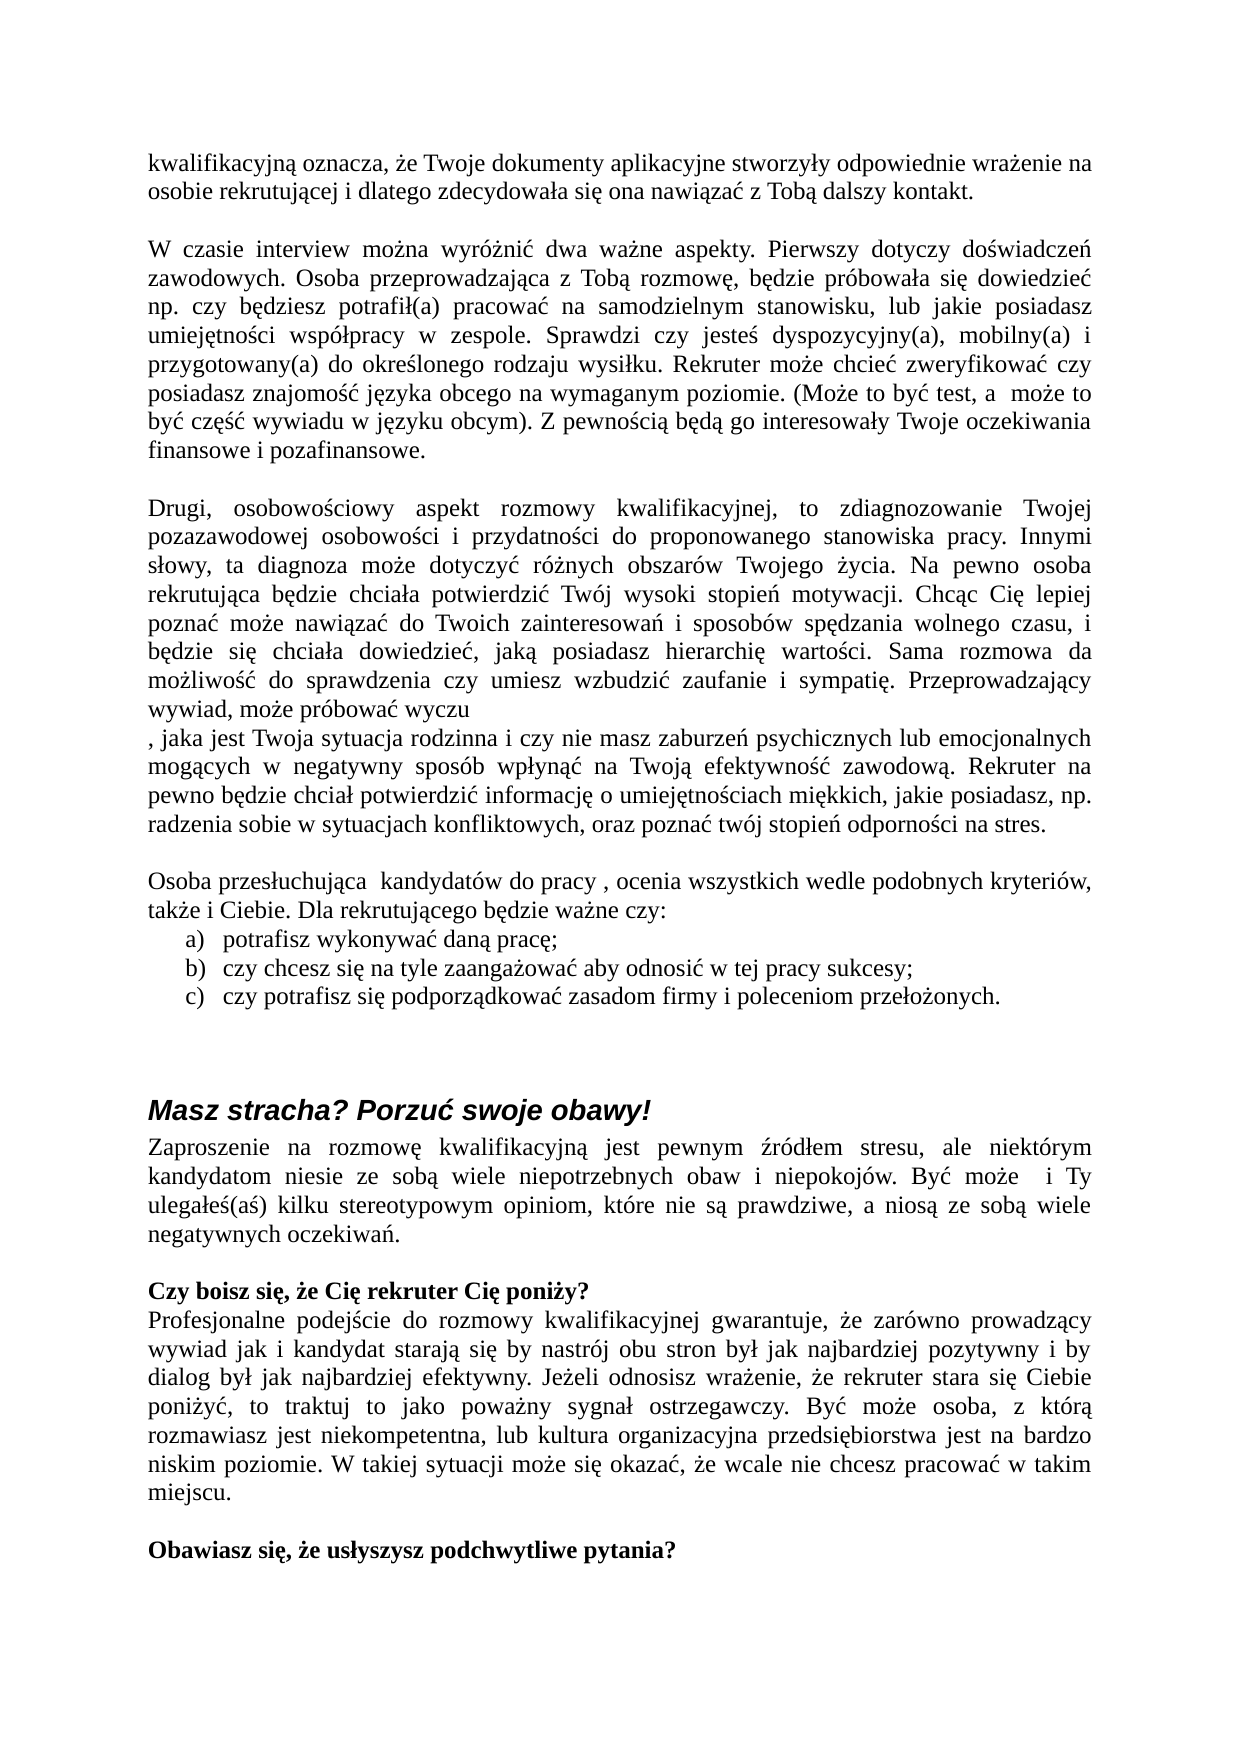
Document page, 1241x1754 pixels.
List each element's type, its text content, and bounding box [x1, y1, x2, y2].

text Zaproszenie na rozmowę kwalifikacyjną jest pewnym źródłem stresu, ale niektórym kandydatom niesie ze sobą wiele niepotrzebnych obaw i niepokojów. Być może i Ty ulegałeś(aś) kilku stereotypowym opiniom, które nie są prawdziwe, a niosą ze sobą wiele negatywnych oczekiwań. [148, 1132, 1093, 1247]
text Profesjonalne podejście do rozmowy kwalifikacyjnej gwarantuje, że zarówno prowadzący wywiad jak i kandydat starają się by nastrój obu stron był jak najbardziej pozytywny i by dialog był jak najbardziej efektywny. Jeżeli odnosisz wrażenie, że rekruter stara się Ciebie poniżyć, to traktuj to jako poważny sygnał ostrzegawczy. Być może osoba, z którą rozmawiasz jest niekompetentna, lub kultura organizacyjna przedsiębiorstwa jest na bardzo niskim poziomie. W takiej sytuacji może się okazać, że wcale nie chcesz pracować w takim miejscu. [148, 1305, 1093, 1506]
list czy potrafisz się podporządkować zasadom firmy i poleceniom przełożonych. [185, 981, 1093, 1010]
text Obawiasz się, że usłyszysz podchwytliwe pytania? [148, 1535, 1093, 1564]
list potrafisz wykonywać daną pracę; [185, 924, 1093, 953]
text kwalifikacyjną oznacza, że Twoje dokumenty aplikacyjne stworzyły odpowiednie wrażenie na osobie rekrutującej i dlatego zdecydowała się ona nawiązać z Tobą dalszy kontakt. [148, 148, 1093, 205]
text Czy boisz się, że Cię rekruter Cię poniży? [148, 1276, 1093, 1305]
text , jaka jest Twoja sytuacja rodzinna i czy nie masz zaburzeń psychicznych lub emocjonalnych mogących w negatywny sposób wpłynąć na Twoją efektywność zawodową. Rekruter na pewno będzie chciał potwierdzić informację o umiejętnościach miękkich, jakie posiadasz, np. radzenia sobie w sytuacjach konfliktowych, oraz poznać twój stopień odporności na stres. [148, 723, 1093, 838]
subtitle Masz stracha? Porzuć swoje obawy! [148, 1093, 1093, 1126]
text W czasie interview można wyróżnić dwa ważne aspekty. Pierwszy dotyczy doświadczeń zawodowych. Osoba przeprowadzająca z Tobą rozmowę, będzie próbowała się dowiedzieć np. czy będziesz potrafił(a) pracować na samodzielnym stanowisku, lub jakie posiadasz umiejętności współpracy w zespole. Sprawdzi czy jesteś dyspozycyjny(a), mobilny(a) i przygotowany(a) do określonego rodzaju wysiłku. Rekruter może chcieć zweryfikować czy posiadasz znajomość języka obcego na wymaganym poziomie. (Może to być test, a może to być część wywiadu w języku obcym). Z pewnością będą go interesowały Twoje oczekiwania finansowe i pozafinansowe. [148, 234, 1093, 464]
list czy chcesz się na tyle zaangażować aby odnosić w tej pracy sukcesy; [185, 953, 1093, 981]
text Osoba przesłuchująca kandydatów do pracy , ocenia wszystkich wedle podobnych kryteriów, także i Ciebie. Dla rekrutującego będzie ważne czy: [148, 866, 1093, 924]
text Drugi, osobowościowy aspekt rozmowy kwalifikacyjnej, to zdiagnozowanie Twojej pozazawodowej osobowości i przydatności do proponowanego stanowiska pracy. Innymi słowy, ta diagnoza może dotyczyć różnych obszarów Twojego życia. Na pewno osoba rekrutująca będzie chciała potwierdzić Twój wysoki stopień motywacji. Chcąc Cię lepiej poznać może nawiązać do Twoich zainteresowań i sposobów spędzania wolnego czasu, i będzie się chciała dowiedzieć, jaką posiadasz hierarchię wartości. Sama rozmowa da możliwość do sprawdzenia czy umiesz wzbudzić zaufanie i sympatię. Przeprowadzający wywiad, może próbować wyczu [148, 493, 1093, 723]
